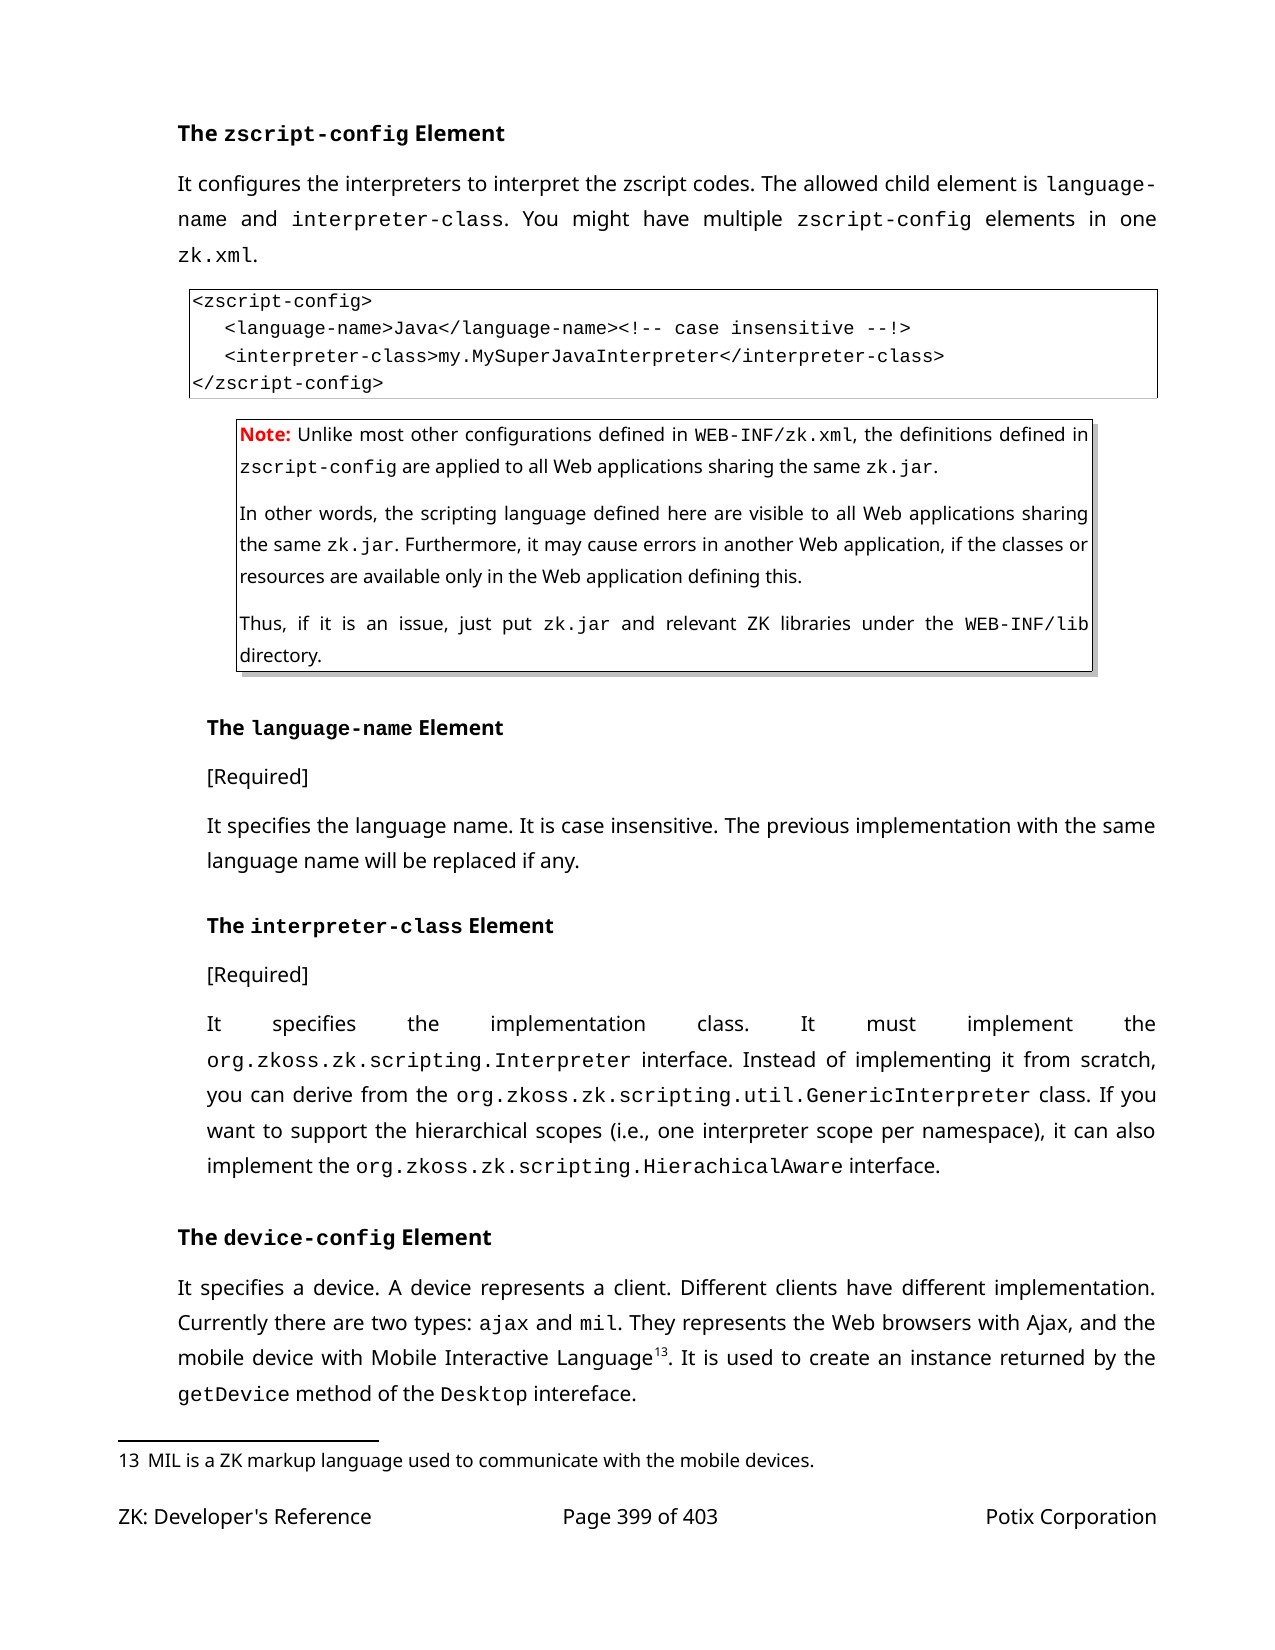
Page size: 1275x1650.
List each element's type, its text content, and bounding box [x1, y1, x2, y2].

text It specifies the implementation class. It must implement the org.zkoss.zk.scripting.Interpreter interface. Instead of implementing it from scratch, you can derive from the org.zkoss.zk.scripting.util.GenericInterpreter class. If you want to support the hierarchical scopes (i.e., one interpreter scope per namespace), it can also implement the org.zkoss.zk.scripting.HierachicalAware interface. [207, 1009, 1157, 1179]
text Thus, if it is an issue, just put zk.jar and relevant ZK libraries under the WEB-INF/lib directory. [237, 607, 1092, 671]
text <zscript-config> [190, 290, 1157, 313]
text It configures the interpreters to interpret the zscript codes. The allowed child element is language-name and interpreter-class. You might have multiple zscript-config elements in one zk.xml. [177, 169, 1157, 268]
text <interpreter-class>my.MySuperJavaInterpreter</interpreter-class> [190, 343, 1157, 368]
subtitle The language-name Element [207, 713, 1157, 742]
text [Required] [207, 762, 1157, 791]
subtitle The device-config Element [177, 1222, 1157, 1252]
text [Required] [207, 961, 1157, 989]
subtitle The interpreter-class Element [207, 911, 1157, 940]
text MIL is a ZK markup language used to communicate with the mobile devices. [118, 1447, 1157, 1473]
text It specifies the language name. It is case insensitive. The previous implementation with the same language name will be replaced if any. [207, 811, 1157, 875]
text It specifies a device. A device represents a client. Different clients have different implementation. Currently there are two types: ajax and mil. They represents the Web browsers with Ajax, and the mobile device with Mobile Interactive Language. It is used to create an instance returned by the getDevice method of the Desktop intereface. [177, 1273, 1157, 1407]
text <language-name>Java</language-name><!-- case insensitive --!> [190, 316, 1157, 341]
text Note: Unlike most other configurations defined in WEB-INF/zk.xml, the definitions defined in zscript-config are applied to all Web applications sharing the same zk.jar. [237, 420, 1092, 479]
text In other words, the scripting language defined here are visible to all Web applications sharing the same zk.jar. Furthermore, it may cause errors in another Web application, if the classes or resources are available only in the Web application defining this. [237, 497, 1092, 589]
subtitle The zscript-config Element [177, 118, 1157, 148]
text </zscript-config> [190, 371, 1157, 398]
